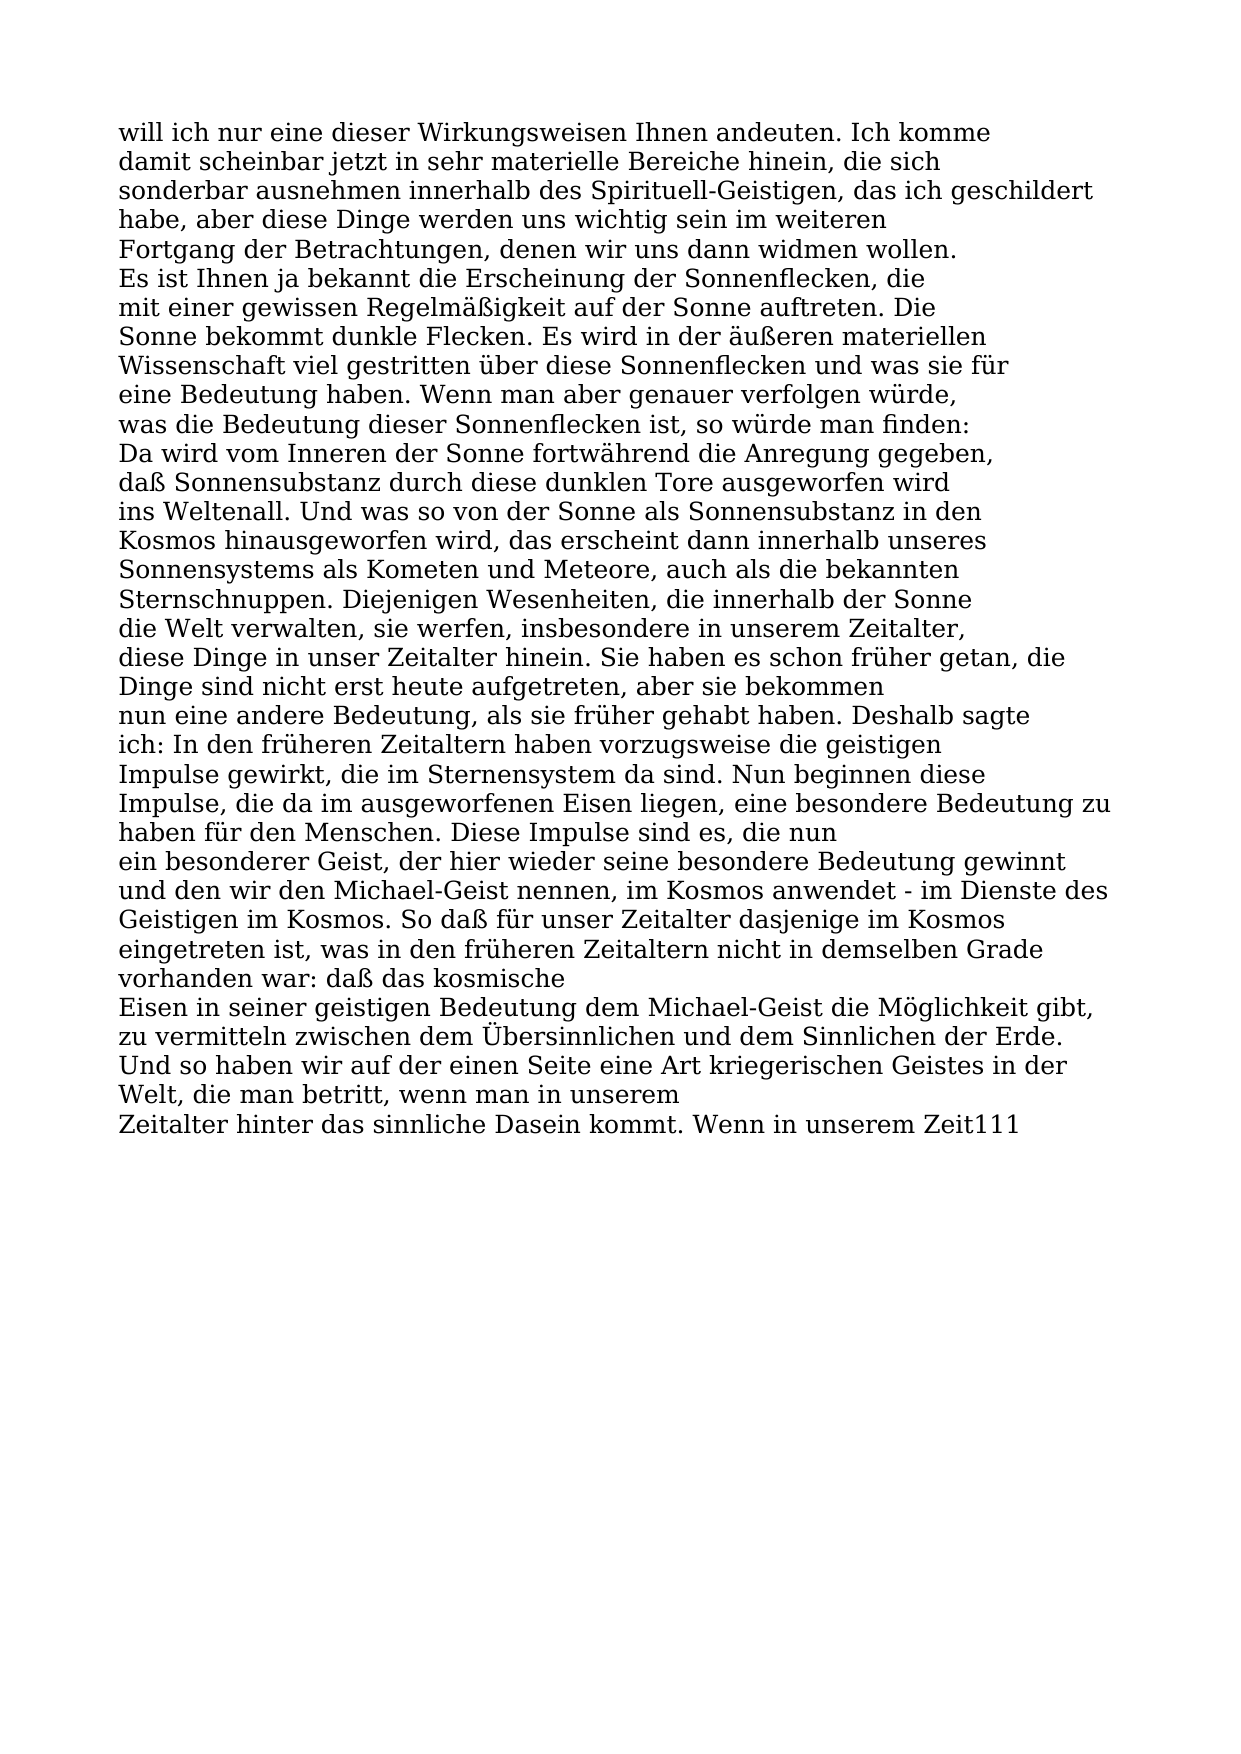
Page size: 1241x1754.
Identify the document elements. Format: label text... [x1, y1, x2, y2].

text die Welt verwalten, sie werfen, insbesondere in unserem Zeitalter, [118, 614, 1122, 643]
text nun eine andere Bedeutung, als sie früher gehabt haben. Deshalb sagte [118, 701, 1122, 731]
text Fortgang der Betrachtungen, denen wir uns dann widmen wollen. [118, 235, 1122, 264]
text Wissenschaft viel gestritten über diese Sonnenflecken und was sie für [118, 351, 1122, 381]
text ich: In den früheren Zeitaltern haben vorzugsweise die geistigen [118, 731, 1122, 760]
text Eisen in seiner geistigen Bedeutung dem Michael-Geist die Möglichkeit gibt, zu vermitteln zwischen dem Übersinnlichen und dem Sinnlichen der Erde. Und so haben wir auf der einen Seite eine Art kriegerischen Geistes in der Welt, die man betritt, wenn man in unserem [118, 993, 1122, 1110]
text Sonnensystems als Kometen und Meteore, auch als die bekannten [118, 556, 1122, 585]
text mit einer gewissen Regelmäßigkeit auf der Sonne auftreten. Die [118, 293, 1122, 322]
text Impulse gewirkt, die im Sternensystem da sind. Nun beginnen diese [118, 760, 1122, 789]
text damit scheinbar jetzt in sehr materielle Bereiche hinein, die sich [118, 147, 1122, 176]
text diese Dinge in unser Zeitalter hinein. Sie haben es schon früher getan, die Dinge sind nicht erst heute aufgetreten, aber sie bekommen [118, 643, 1122, 701]
text Sternschnuppen. Diejenigen Wesenheiten, die innerhalb der Sonne [118, 585, 1122, 614]
text Da wird vom Inneren der Sonne fortwährend die Anregung gegeben, [118, 439, 1122, 468]
text daß Sonnensubstanz durch diese dunklen Tore ausgeworfen wird [118, 468, 1122, 497]
text ein besonderer Geist, der hier wieder seine besondere Bedeutung gewinnt und den wir den Michael-Geist nennen, im Kosmos anwendet - im Dienste des Geistigen im Kosmos. So daß für unser Zeitalter dasjenige im Kosmos eingetreten ist, was in den früheren Zeitaltern nicht in demselben Grade vorhanden war: daß das kosmische [118, 847, 1122, 993]
text will ich nur eine dieser Wirkungsweisen Ihnen andeuten. Ich komme [118, 118, 1122, 147]
text ins Weltenall. Und was so von der Sonne als Sonnensubstanz in den [118, 497, 1122, 526]
text Sonne bekommt dunkle Flecken. Es wird in der äußeren materiellen [118, 322, 1122, 351]
text was die Bedeutung dieser Sonnenflecken ist, so würde man finden: [118, 410, 1122, 439]
text Kosmos hinausgeworfen wird, das erscheint dann innerhalb unseres [118, 526, 1122, 556]
text Impulse, die da im ausgeworfenen Eisen liegen, eine besondere Bedeutung zu haben für den Menschen. Diese Impulse sind es, die nun [118, 789, 1122, 847]
text eine Bedeutung haben. Wenn man aber genauer verfolgen würde, [118, 381, 1122, 410]
text sonderbar ausnehmen innerhalb des Spirituell-Geistigen, das ich geschildert habe, aber diese Dinge werden uns wichtig sein im weiteren [118, 176, 1122, 235]
text Zeitalter hinter das sinnliche Dasein kommt. Wenn in unserem Zeit111 [118, 1110, 1122, 1139]
text Es ist Ihnen ja bekannt die Erscheinung der Sonnenflecken, die [118, 264, 1122, 293]
